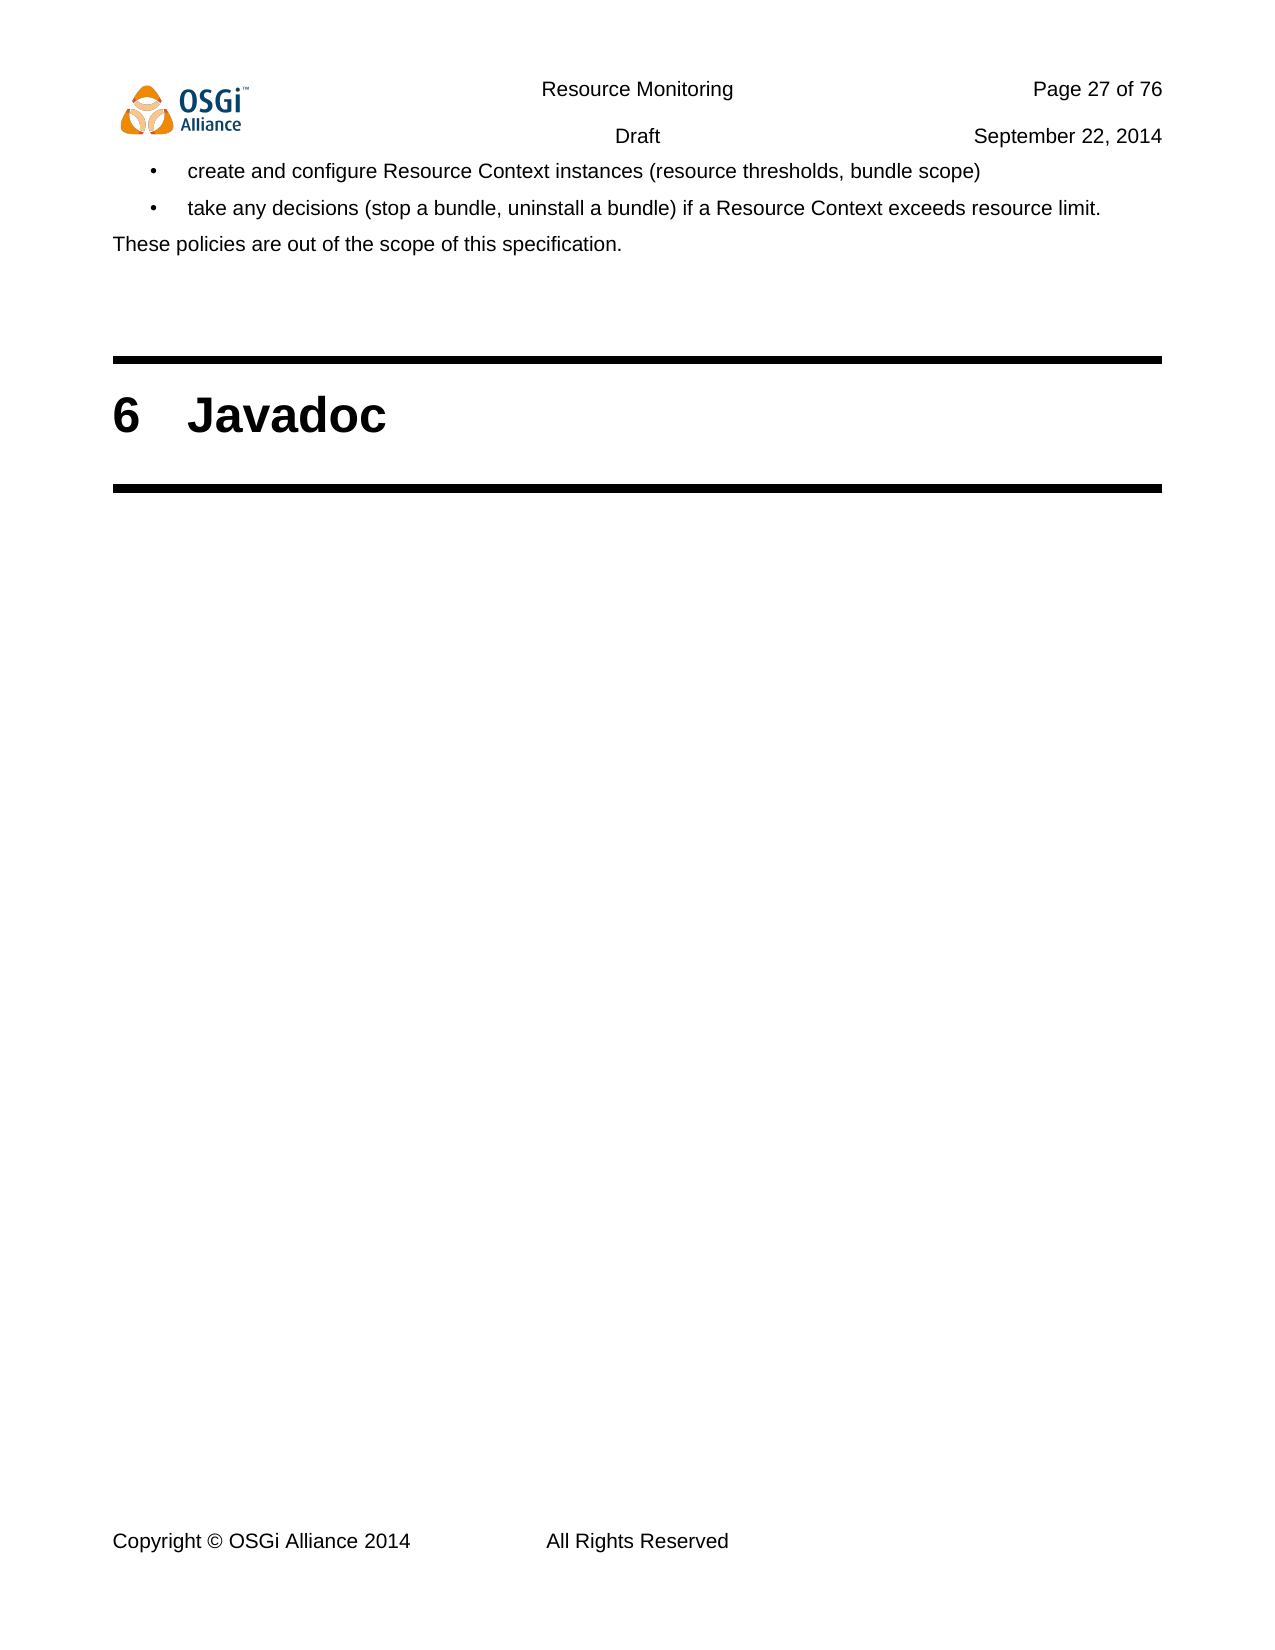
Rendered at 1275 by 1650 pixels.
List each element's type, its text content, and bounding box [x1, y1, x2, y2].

picture [113, 78, 257, 142]
list take any decisions (stop a bundle, uninstall a bundle) if a Resource Context exceeds resource limit. [150, 196, 1162, 219]
subtitle Javadoc [112, 357, 1162, 493]
list create and configure Resource Context instances (resource thresholds, bundle scope) [150, 159, 1162, 183]
text These policies are out of the scope of this specification. [112, 232, 1162, 256]
